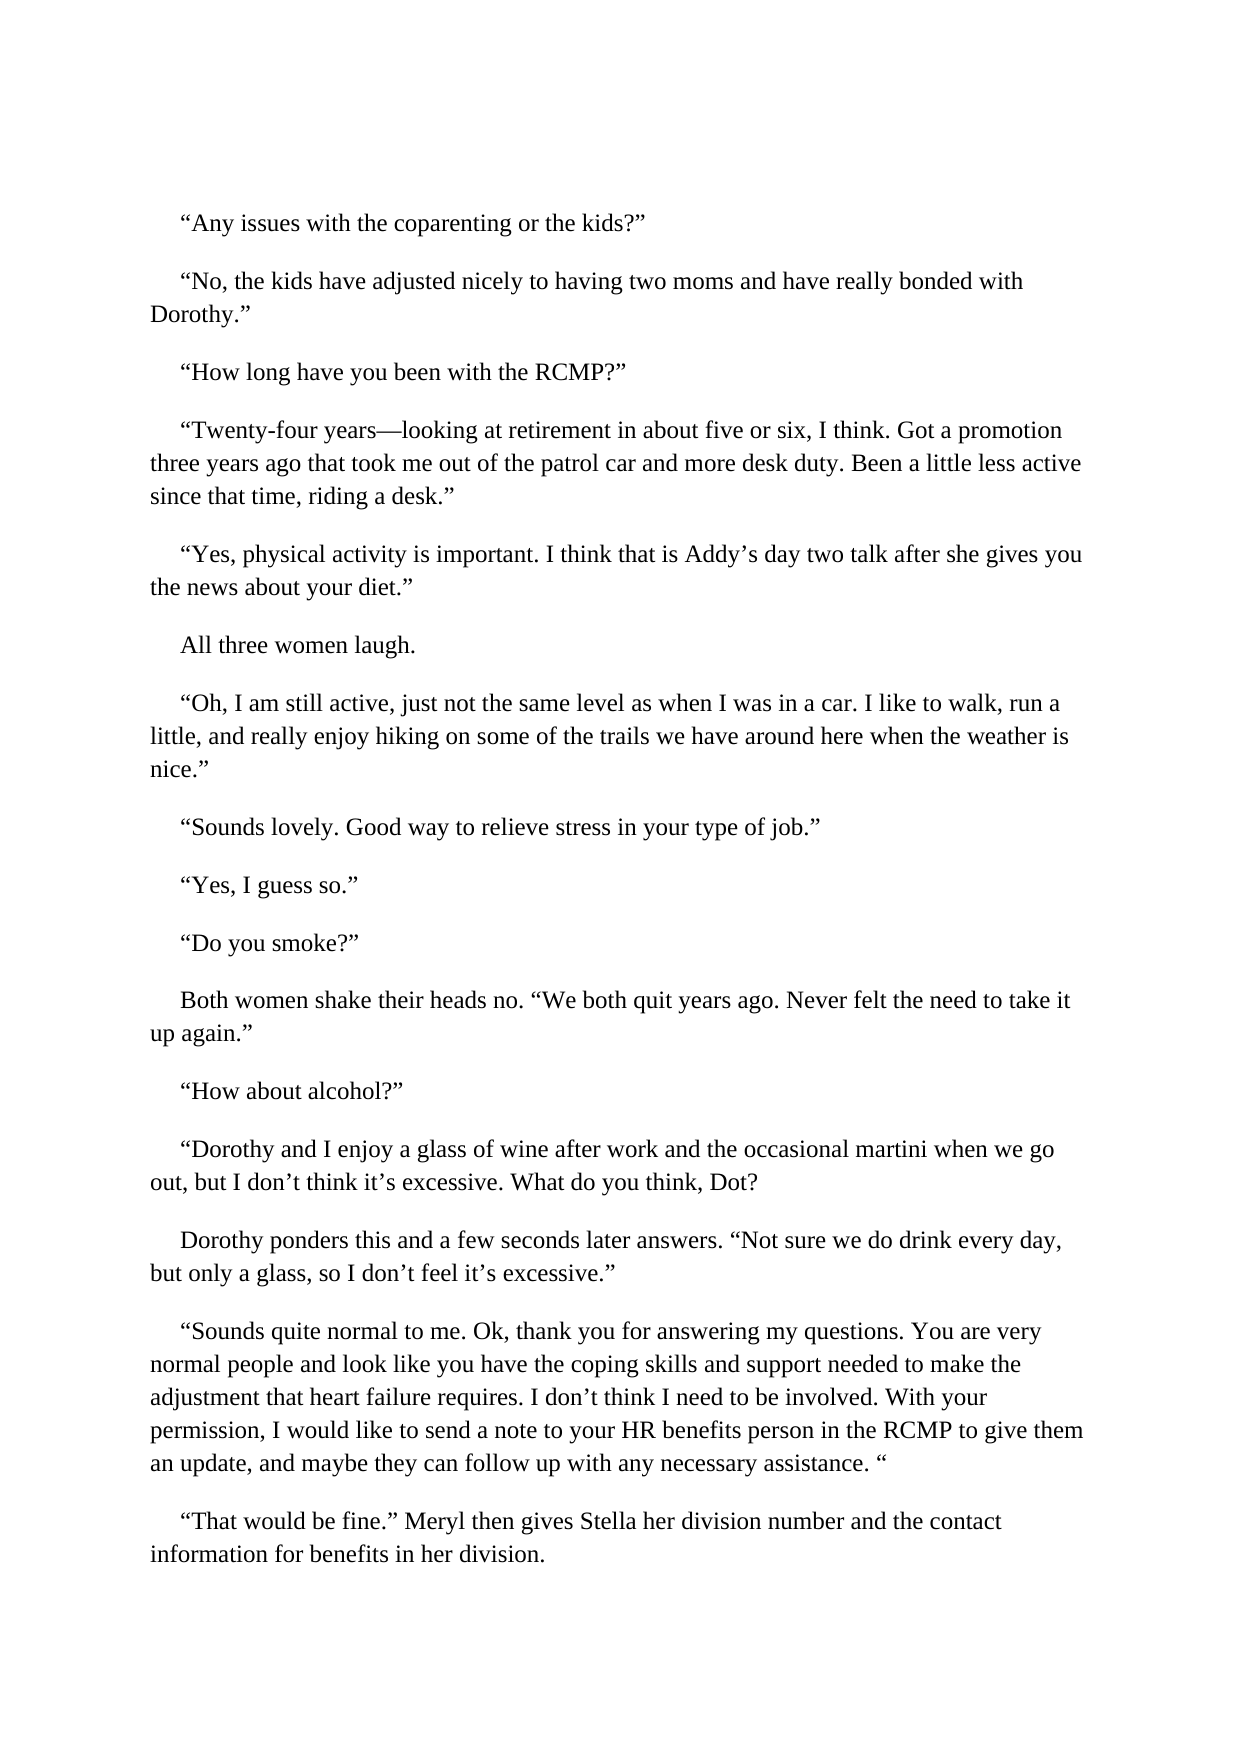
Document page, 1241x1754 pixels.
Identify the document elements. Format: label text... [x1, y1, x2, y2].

text “How about alcohol?” [150, 1076, 1090, 1105]
text All three women laugh. [150, 630, 1090, 659]
text “How long have you been with the RCMP?” [150, 357, 1090, 386]
text Dorothy ponders this and a few seconds later answers. “Not sure we do drink every day, but only a glass, so I don’t feel it’s excessive.” [150, 1225, 1090, 1287]
text Both women shake their heads no. “We both quit years ago. Never felt the need to take it up again.” [150, 986, 1090, 1047]
text “Oh, I am still active, just not the same level as when I was in a car. I like to walk, run a little, and really enjoy hiking on some of the trails we have around here when the weather is nice.” [150, 688, 1090, 783]
text “Sounds lovely. Good way to relieve stress in your type of job.” [150, 812, 1090, 841]
text “That would be fine.” Meryl then gives Stella her division number and the contact information for benefits in her division. [150, 1506, 1090, 1568]
text “Yes, physical activity is important. I think that is Addy’s day two talk after she gives you the news about your diet.” [150, 539, 1090, 601]
text “No, the kids have adjusted nicely to having two moms and have really bonded with Dorothy.” [150, 266, 1090, 328]
text “Any issues with the coparenting or the kids?” [150, 208, 1090, 237]
text “Sounds quite normal to me. Ok, thank you for answering my questions. You are very normal people and look like you have the coping skills and support needed to make the adjustment that heart failure requires. I don’t think I need to be involved. With your permission, I would like to send a note to your HR benefits person in the RCMP to give them an update, and maybe they can follow up with any necessary assistance. “ [150, 1316, 1090, 1477]
text “Do you smoke?” [150, 928, 1090, 956]
text “Twenty-four years—looking at retirement in about five or six, I think. Got a promotion three years ago that took me out of the patrol car and more desk duty. Been a little less active since that time, riding a desk.” [150, 415, 1090, 510]
text “Dorothy and I enjoy a glass of wine after work and the occasional martini when we go out, but I don’t think it’s excessive. What do you think, Dot? [150, 1134, 1090, 1196]
text “Yes, I guess so.” [150, 870, 1090, 898]
